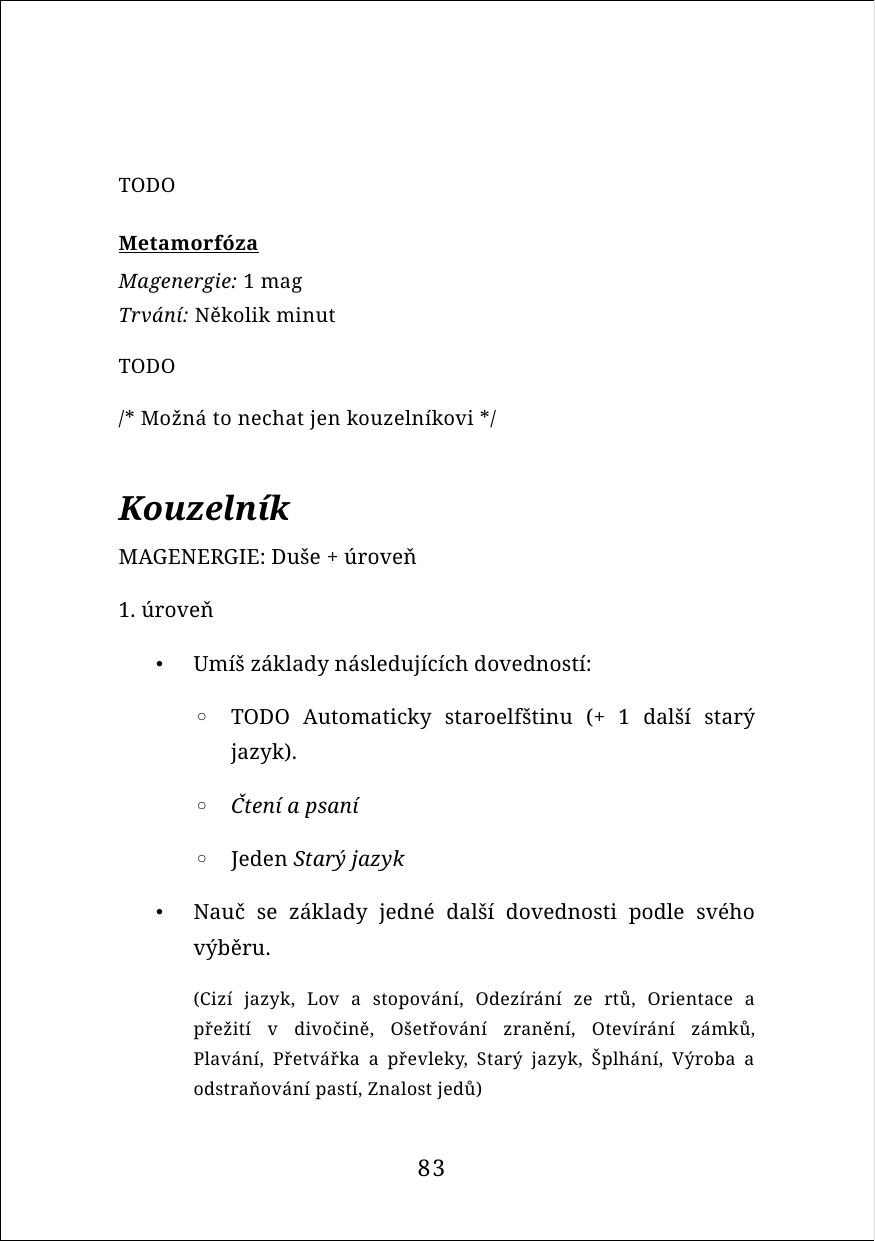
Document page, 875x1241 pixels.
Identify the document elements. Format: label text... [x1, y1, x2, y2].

list Jeden Starý jazyk [193, 844, 756, 872]
subtitle Metamorfóza [118, 229, 756, 256]
list Nauč se základy jedné další dovednosti podle svého výběru. [156, 897, 756, 961]
text TODO [118, 353, 756, 380]
text 1. úroveň [118, 596, 756, 624]
list Čtení a psaní [193, 791, 756, 819]
list Umíš základy následujících dovedností: [156, 649, 756, 677]
list (Cizí jazyk, Lov a stopování, Odezírání ze rtů, Orientace a přežití v divočině, Ošetřování zranění, Otevírání zámků, Plavání, Přetvářka a převleky, Starý jazyk, Šplhání, Výroba a odstraňování pastí, Znalost jedů) [156, 986, 756, 1101]
subtitle Kouzelník [118, 485, 756, 531]
list TODO Automaticky staroelfštinu (+ 1 další starý jazyk). [193, 702, 756, 766]
text TODO [118, 172, 756, 199]
text /* Možná to nechat jen kouzelníkovi */ [118, 404, 756, 431]
text MAGENERGIE: Duše + úroveň [118, 542, 756, 571]
text Magenergie: 1 mag Trvání: Několik minut [118, 268, 756, 328]
